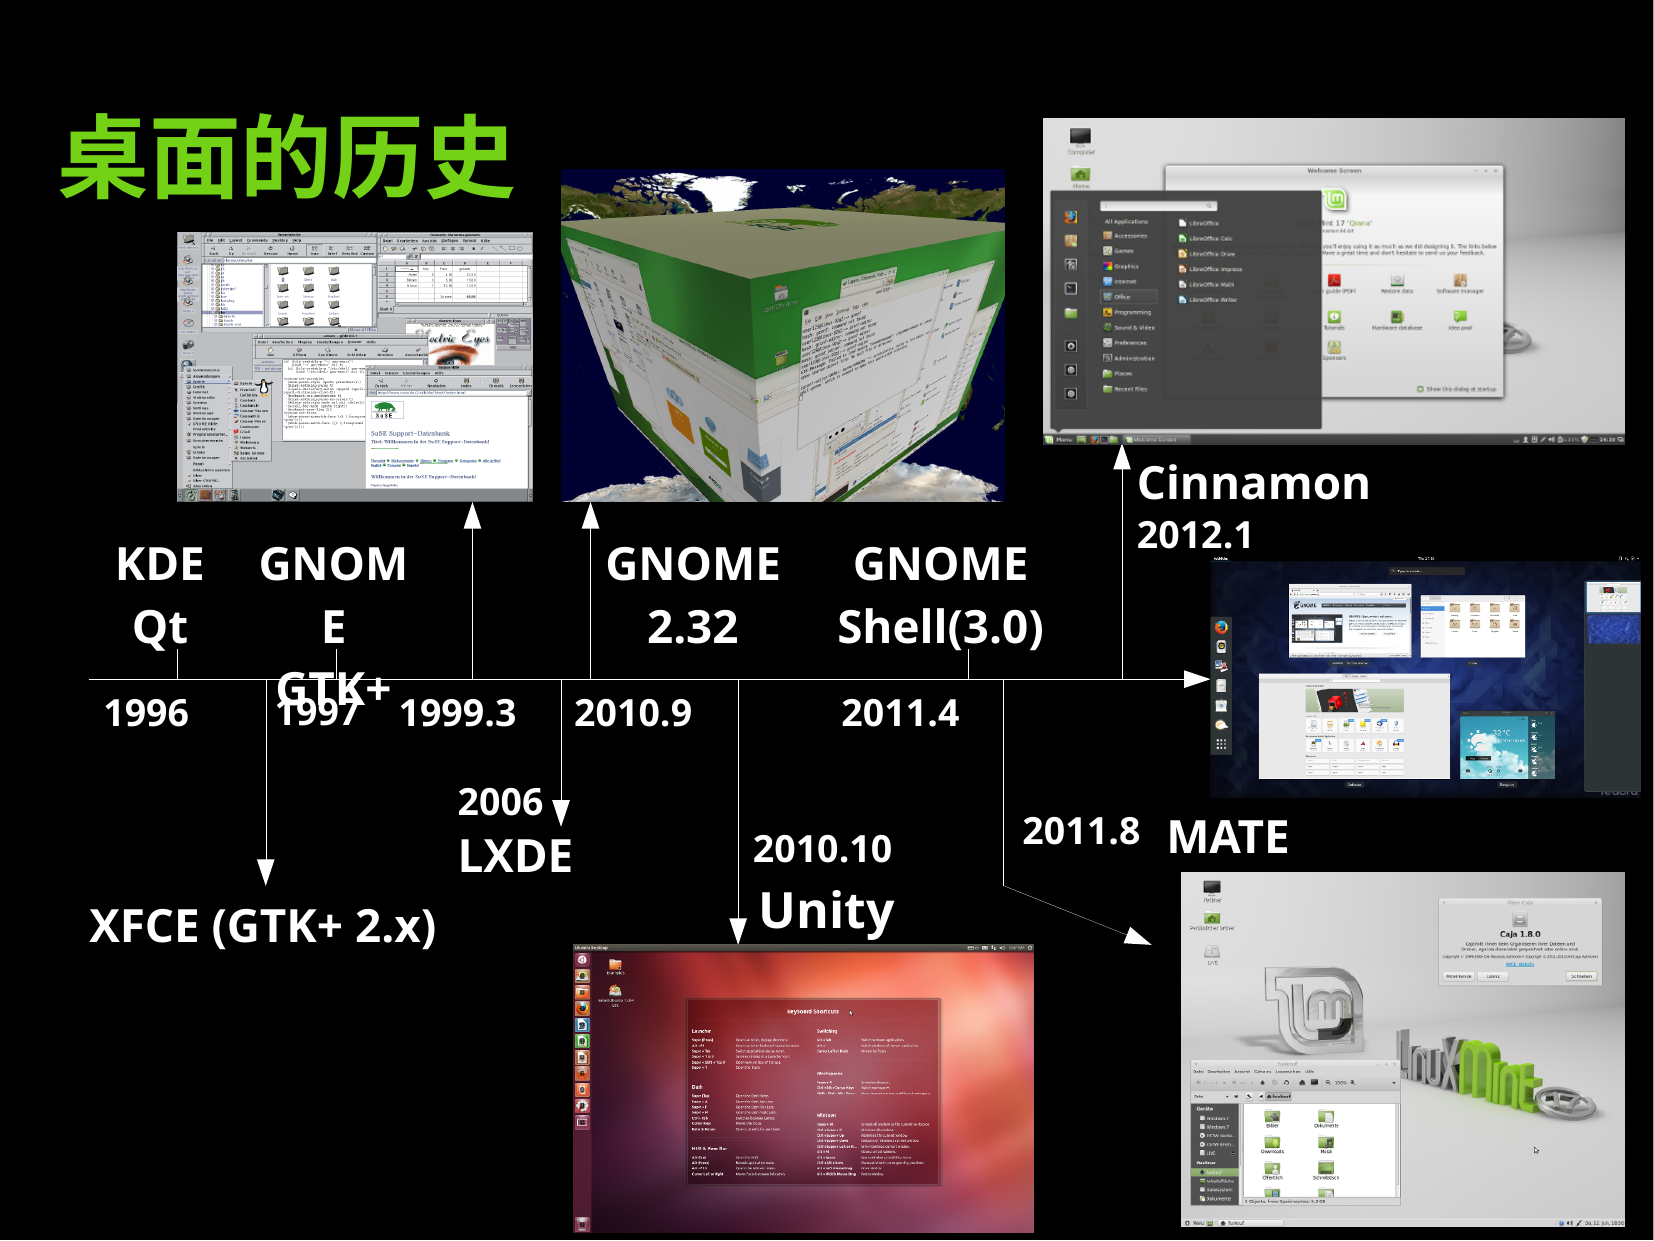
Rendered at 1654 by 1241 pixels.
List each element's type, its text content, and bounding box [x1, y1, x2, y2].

picture [177, 232, 533, 502]
text_box XFCE (GTK+ 2.x) [74, 885, 473, 975]
picture [561, 169, 1005, 502]
text_box 2006 [442, 767, 562, 828]
picture [573, 944, 1034, 1233]
text_box 2012.1 [1122, 514, 1300, 562]
text_box 2010.9 [562, 679, 709, 740]
text_box 1999.3 [383, 679, 534, 740]
text_box 2011.4 [826, 679, 1001, 740]
text_box Cinnamon [1122, 442, 1388, 514]
picture [1043, 118, 1625, 445]
text_box MATE [1151, 797, 1388, 886]
text_box KDE Qt [100, 524, 237, 650]
text_box LXDE [442, 815, 609, 886]
text_box 2011.8 [1007, 797, 1182, 858]
text_box GNOME GTK+ [243, 524, 443, 650]
title 桌面的历史 [57, 51, 1478, 269]
text_box Unity [744, 868, 922, 944]
text_box 2010.10 [738, 814, 916, 876]
text_box 1997 [259, 678, 383, 739]
text_box GNOME Shell(3.0) [822, 524, 1063, 650]
text_box 1996 [88, 679, 245, 760]
text_box GNOME 2.32 [591, 524, 798, 650]
picture [1181, 872, 1625, 1227]
picture [1210, 555, 1641, 798]
